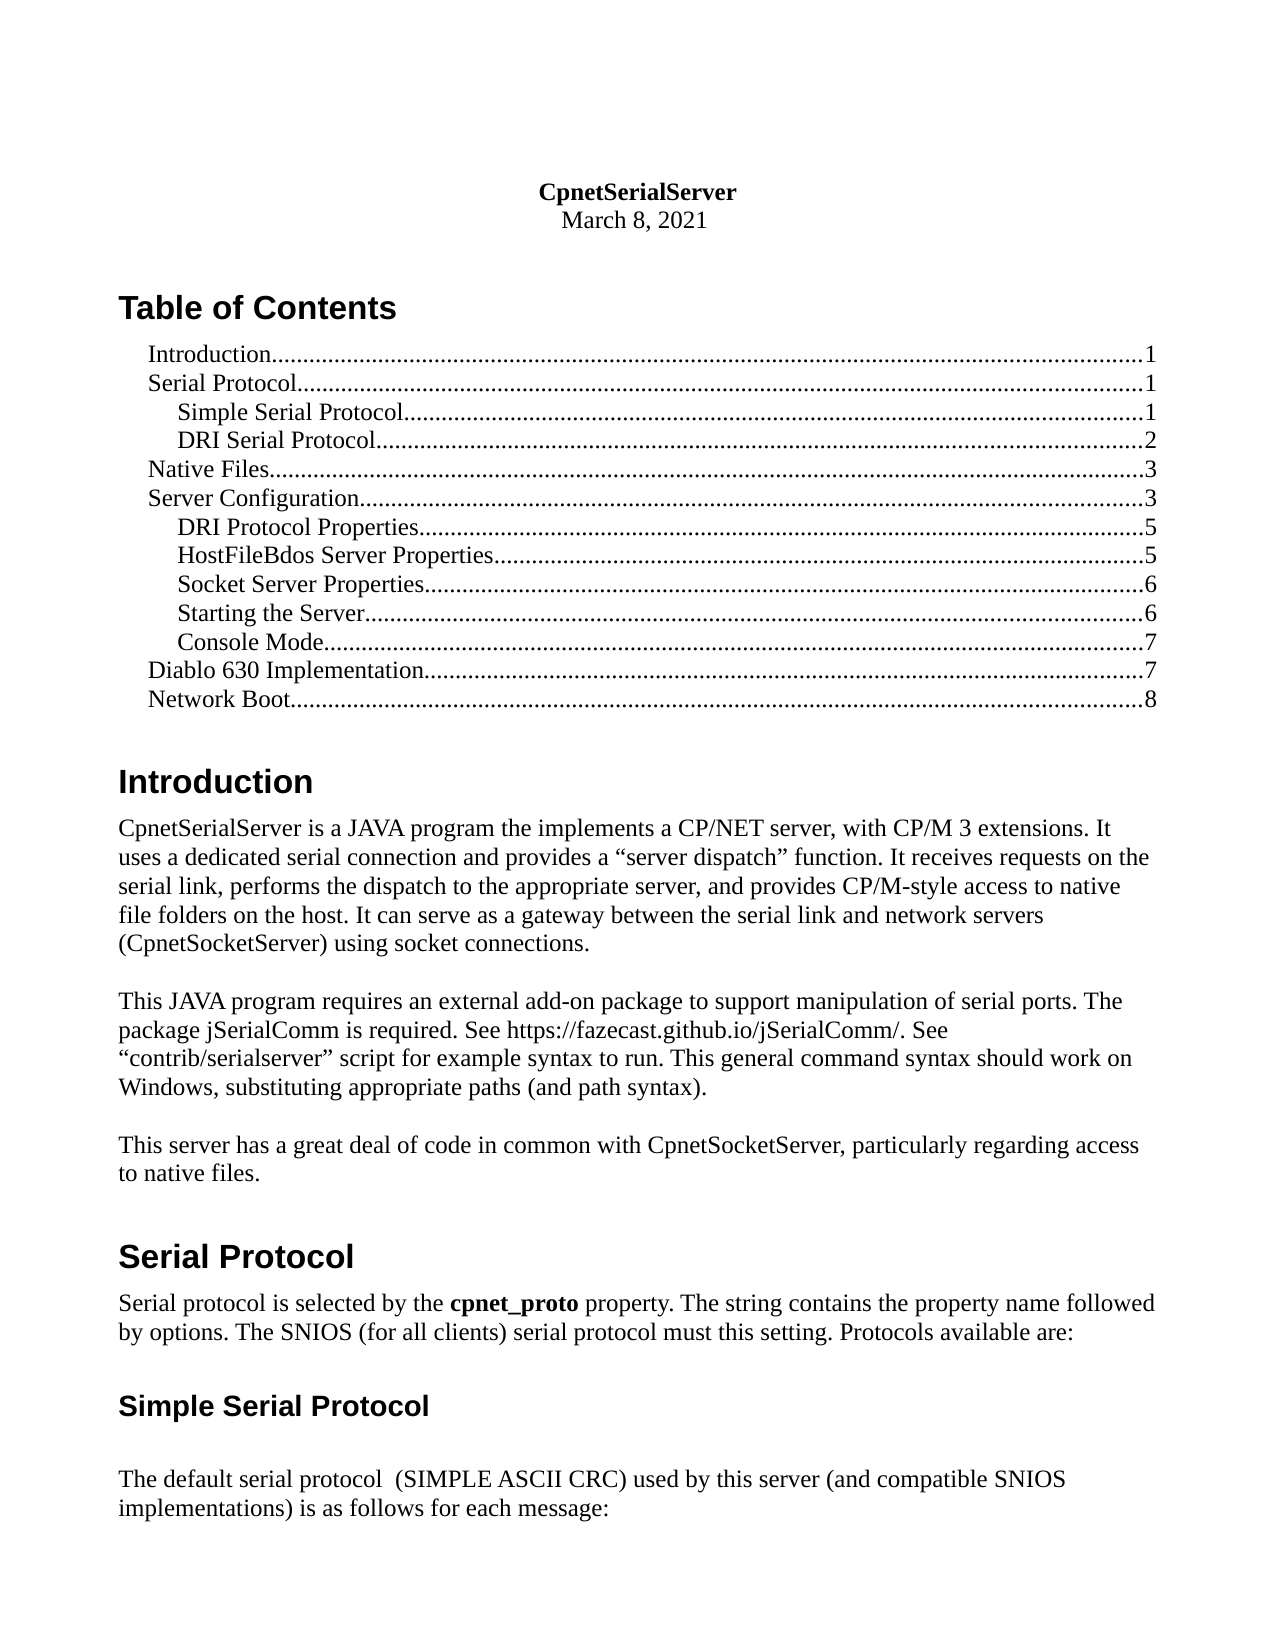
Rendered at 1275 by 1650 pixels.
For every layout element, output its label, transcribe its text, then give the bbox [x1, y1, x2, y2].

subtitle Introduction [118, 762, 1157, 801]
text HostFileBdos Server Properties 5 [177, 540, 1157, 569]
text This server has a great deal of code in common with CpnetSocketServer, particularly regarding access to native files. [118, 1130, 1157, 1187]
text DRI Serial Protocol 2 [177, 425, 1157, 454]
text The default serial protocol (SIMPLE ASCII CRC) used by this server (and compatible SNIOS implementations) is as follows for each message: [118, 1464, 1157, 1521]
text CpnetSerialServer is a JAVA program the implements a CP/NET server, with CP/M 3 extensions. It uses a dedicated serial connection and provides a “server dispatch” function. It receives requests on the serial link, performs the dispatch to the appropriate server, and provides CP/M-style access to native file folders on the host. It can serve as a gateway between the serial link and network servers (CpnetSocketServer) using socket connections. [118, 813, 1157, 957]
text March 8, 2021 [118, 206, 1157, 234]
text Console Mode 7 [177, 627, 1157, 655]
text Simple Serial Protocol 1 [177, 397, 1157, 425]
subtitle Serial Protocol [118, 1237, 1157, 1276]
text CpnetSerialServer [118, 177, 1157, 206]
text Introduction 1 [148, 339, 1157, 368]
text DRI Protocol Properties 5 [177, 512, 1157, 540]
text This JAVA program requires an external add-on package to support manipulation of serial ports. The package jSerialComm is required. See https://fazecast.github.io/jSerialComm/. See “contrib/serialserver” script for example syntax to run. This general command syntax should work on Windows, substituting appropriate paths (and path syntax). [118, 986, 1157, 1101]
text Native Files 3 [148, 454, 1157, 483]
subtitle Table of Contents [118, 288, 1157, 327]
text Serial protocol is selected by the cpnet_proto property. The string contains the property name followed by options. The SNIOS (for all clients) serial protocol must this setting. Protocols available are: [118, 1288, 1157, 1346]
text Starting the Server 6 [177, 598, 1157, 627]
text Diablo 630 Implementation 7 [148, 655, 1157, 684]
text Serial Protocol 1 [148, 368, 1157, 397]
subtitle Simple Serial Protocol [118, 1389, 1157, 1423]
text Network Boot 8 [148, 684, 1157, 713]
text Socket Server Properties 6 [177, 569, 1157, 598]
text Server Configuration 3 [148, 483, 1157, 512]
